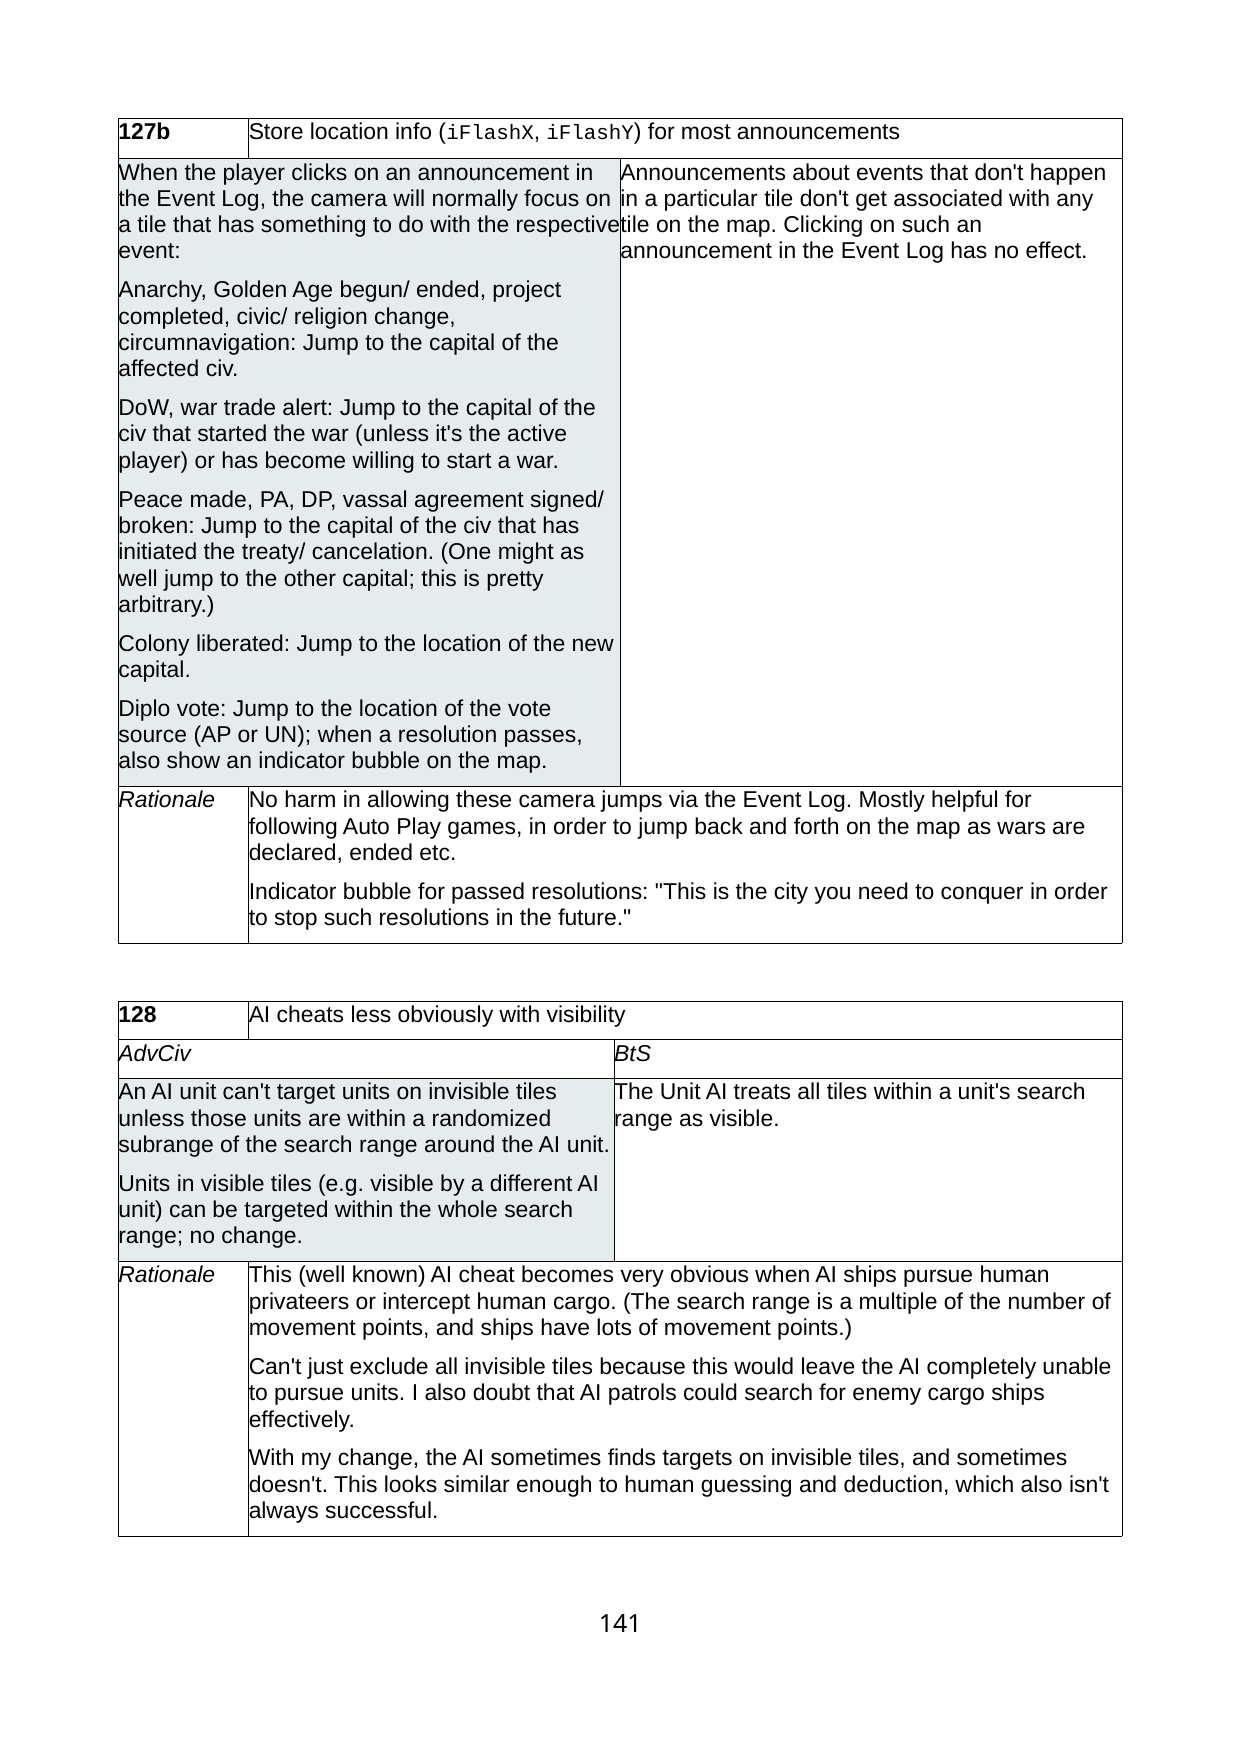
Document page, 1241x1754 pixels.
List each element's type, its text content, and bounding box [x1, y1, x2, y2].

table_header 127b [119, 119, 248, 158]
table_cell The Unit AI treats all tiles within a unit's search range as visible. [615, 1079, 1122, 1261]
table_cell BtS [615, 1040, 1122, 1078]
table_cell Rationale [119, 1262, 248, 1536]
table_cell No harm in allowing these camera jumps via the Event Log. Mostly helpful for following Auto Play games, in order to jump back and forth on the map as wars are declared, ended etc. Indicator bubble for passed resolutions: "This is the city you need to conquer in order to stop such resolutions in the future." [249, 787, 1122, 943]
table_cell When the player clicks on an announcement in the Event Log, the camera will normally focus on a tile that has something to do with the respective event: Anarchy, Golden Age begun/ ended, project completed, civic/ religion change, circumnavigation: Jump to the capital of the affected civ. DoW, war trade alert: Jump to the capital of the civ that started the war (unless it's the active player) or has become willing to start a war. Peace made, PA, DP, vassal agreement signed/ broken: Jump to the capital of the civ that has initiated the treaty/ cancelation. (One might as well jump to the other capital; this is pretty arbitrary.) Colony liberated: Jump to the location of the new capital. Diplo vote: Jump to the location of the vote source (AP or UN); when a resolution passes, also show an indicator bubble on the map. [119, 159, 620, 786]
table_header AI cheats less obviously with visibility [249, 1002, 1122, 1039]
table_cell This (well known) AI cheat becomes very obvious when AI ships pursue human privateers or intercept human cargo. (The search range is a multiple of the number of movement points, and ships have lots of movement points.) Can't just exclude all invisible tiles because this would leave the AI completely unable to pursue units. I also doubt that AI patrols could search for enemy cargo ships effectively. With my change, the AI sometimes finds targets on invisible tiles, and sometimes doesn't. This looks similar enough to human guessing and deduction, which also isn't always successful. [249, 1262, 1122, 1536]
table_header Store location info (iFlashX, iFlashY) for most announcements [249, 119, 1122, 158]
table_cell An AI unit can't target units on invisible tiles unless those units are within a randomized subrange of the search range around the AI unit. Units in visible tiles (e.g. visible by a different AI unit) can be targeted within the whole search range; no change. [119, 1079, 614, 1261]
table_cell AdvCiv [119, 1040, 614, 1078]
table_cell Rationale [119, 787, 248, 943]
table_cell Announcements about events that don't happen in a particular tile don't get associated with any tile on the map. Clicking on such an announcement in the Event Log has no effect. [621, 159, 1122, 786]
table_header 128 [119, 1002, 248, 1039]
